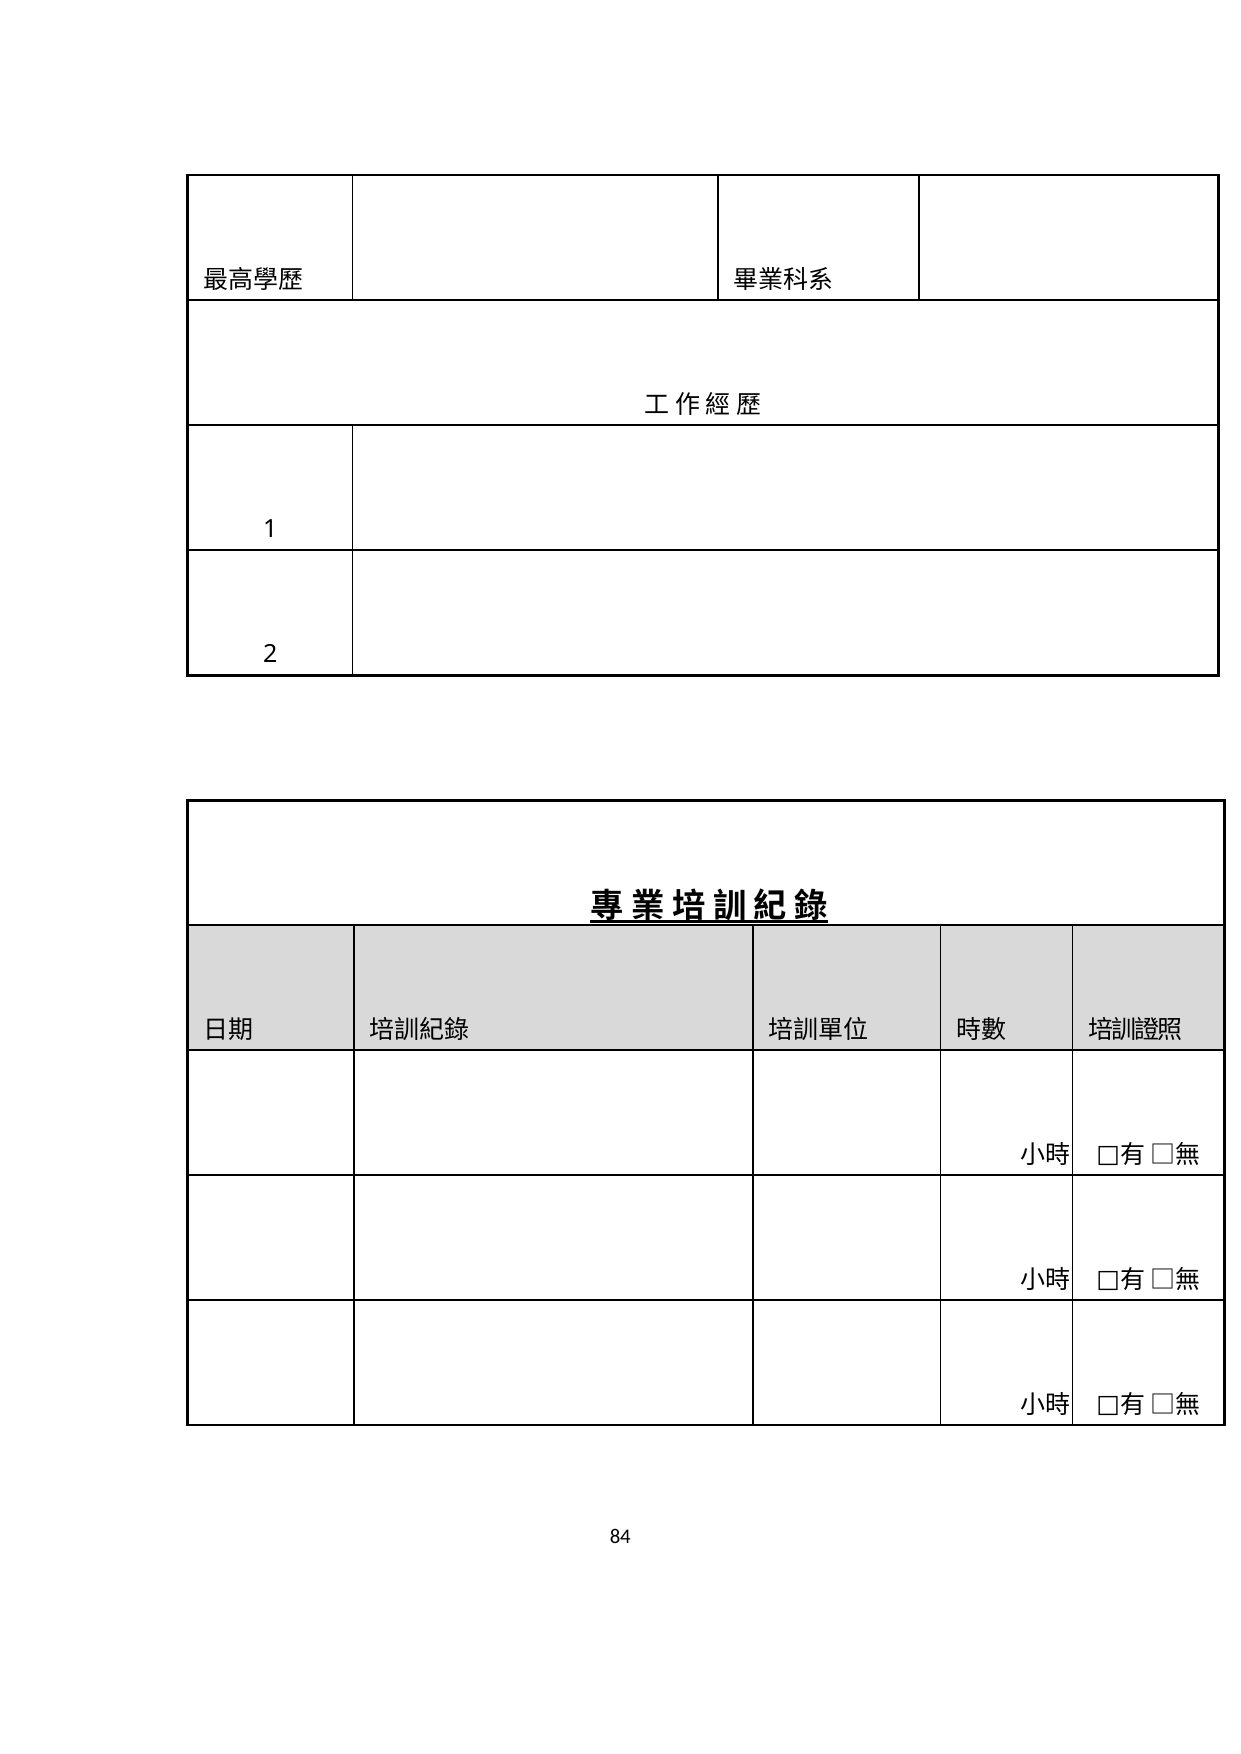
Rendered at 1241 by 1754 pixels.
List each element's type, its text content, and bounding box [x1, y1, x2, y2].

table_cell 2 [189, 551, 352, 674]
table_cell 工 作 經 歷 [189, 301, 1217, 424]
table_cell [353, 426, 1217, 549]
table_cell □有 □無 [1073, 1051, 1223, 1174]
table_cell [355, 1301, 752, 1424]
table_cell 培訓單位 [754, 926, 940, 1049]
table_cell 時數 [941, 926, 1072, 1049]
table_cell □有 □無 [1073, 1176, 1223, 1299]
table_cell [754, 1301, 940, 1424]
table_cell □有 □無 [1073, 1301, 1223, 1424]
table_cell 畢業科系 [719, 176, 918, 299]
table_cell [754, 1051, 940, 1174]
table_header 專 業 培 訓 紀 錄 [189, 802, 1223, 924]
table_cell [920, 176, 1217, 299]
table_cell [353, 551, 1217, 674]
table_cell 日期 [189, 926, 353, 1049]
table_cell 小時 [941, 1051, 1072, 1174]
table_cell 1 [189, 426, 352, 549]
table_cell 最高學歷 [189, 176, 352, 299]
table_cell [355, 1176, 752, 1299]
table_cell [189, 1051, 353, 1174]
table_cell 培訓證照 [1073, 926, 1223, 1049]
table_cell [353, 176, 717, 299]
table_cell [355, 1051, 752, 1174]
table_cell 培訓紀錄 [355, 926, 752, 1049]
table_cell [189, 1176, 353, 1299]
table_cell 小時 [941, 1176, 1072, 1299]
table_cell [189, 1301, 353, 1424]
table_cell [754, 1176, 940, 1299]
table_cell 小時 [941, 1301, 1072, 1424]
